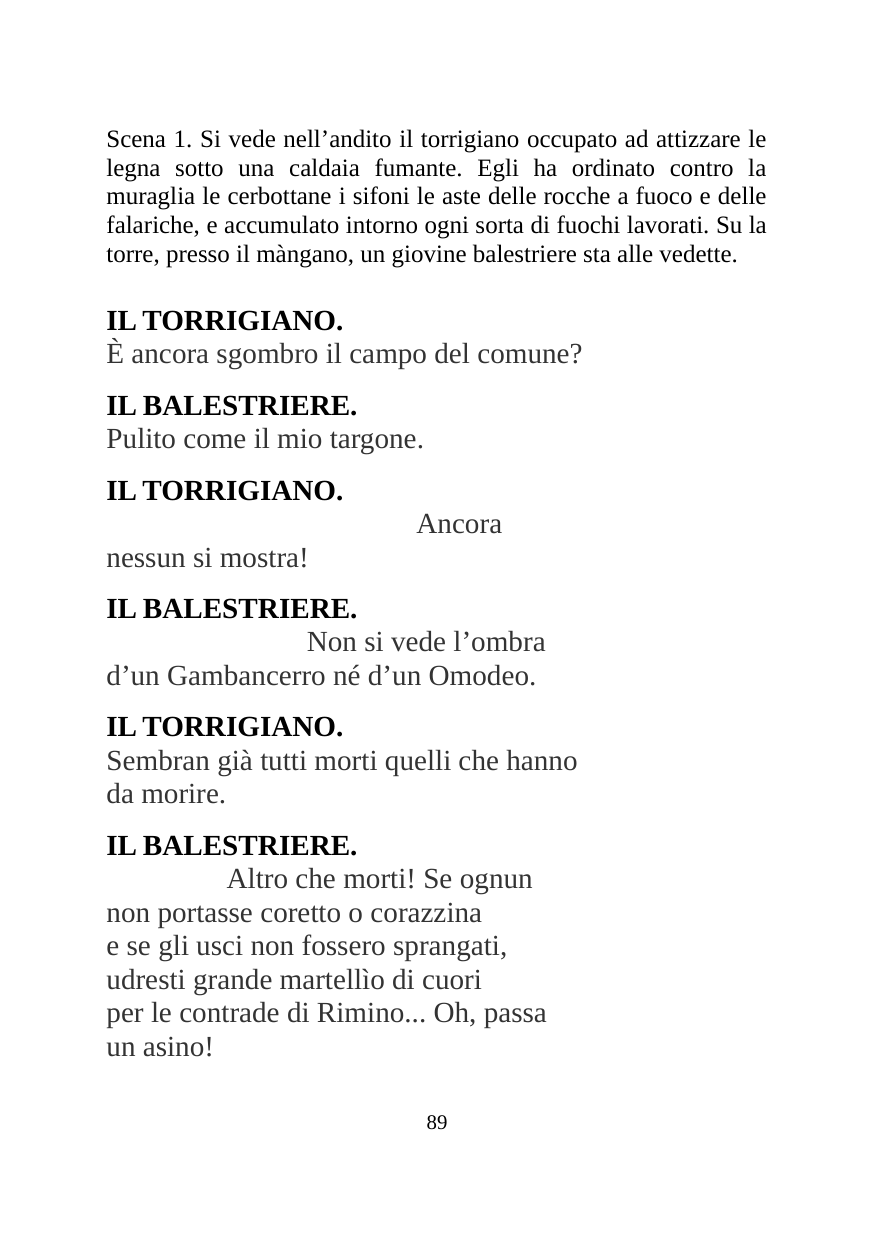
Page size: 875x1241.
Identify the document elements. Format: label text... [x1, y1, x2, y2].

text Non si vede l’ombra [307, 624, 767, 658]
text IL BALESTRIERE. [106, 591, 767, 624]
text Pulito come il mio targone. [106, 421, 767, 455]
text IL TORRIGIANO. [106, 303, 767, 337]
text nessun si mostra! [106, 540, 767, 573]
text Altro che morti! Se ognun [226, 861, 767, 895]
text Scena 1. Si vede nell’andito il torrigiano occupato ad attizzare le legna sotto una caldaia fumante. Egli ha ordinato contro la muraglia le cerbottane i sifoni le aste delle rocche a fuoco e delle falariche, e accumulato intorno ogni sorta di fuochi lavorati. Su la torre, presso il màngano, un giovine balestriere sta alle vedette. [106, 124, 767, 268]
text IL BALESTRIERE. [106, 388, 767, 421]
text Ancora [416, 506, 767, 540]
text IL TORRIGIANO. [106, 473, 767, 506]
text Sembran già tutti morti quelli che hanno da morire. [106, 743, 767, 810]
text IL TORRIGIANO. [106, 709, 767, 743]
text non portasse coretto o corazzina e se gli usci non fossero sprangati, udresti grande martellìo di cuori per le contrade di Rimino... Oh, passa un asino! [106, 895, 767, 1062]
text È ancora sgombro il campo del comune? [106, 337, 767, 370]
text d’un Gambancerro né d’un Omodeo. [106, 658, 767, 692]
text IL BALESTRIERE. [106, 828, 767, 861]
